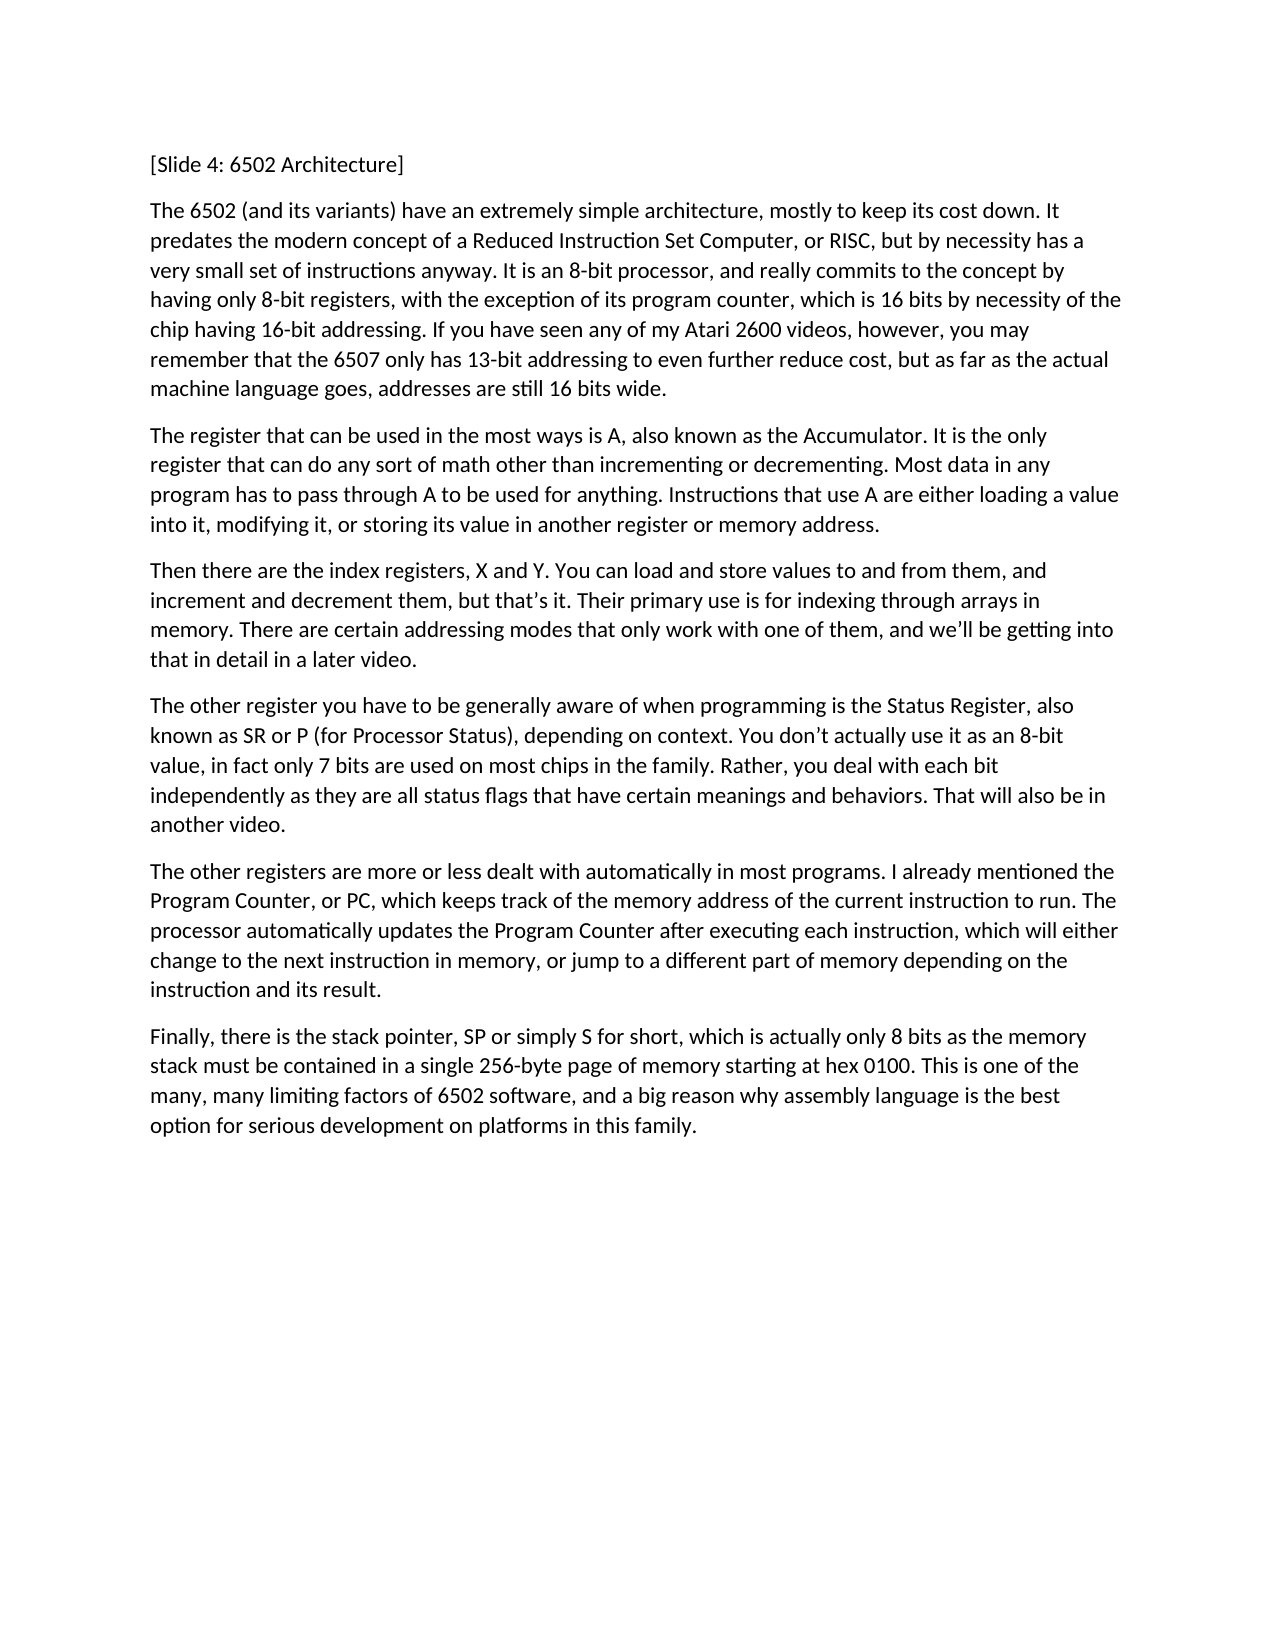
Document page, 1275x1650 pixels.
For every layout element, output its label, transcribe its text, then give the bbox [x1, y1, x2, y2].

text Then there are the index registers, X and Y. You can load and store values to and from them, and increment and decrement them, but that’s it. Their primary use is for indexing through arrays in memory. There are certain addressing modes that only work with one of them, and we’ll be getting into that in detail in a later video. [150, 556, 1125, 673]
text [Slide 4: 6502 Architecture] [150, 150, 1125, 178]
text The other registers are more or less dealt with automatically in most programs. I already mentioned the Program Counter, or PC, which keeps track of the memory address of the current instruction to run. The processor automatically updates the Program Counter after executing each instruction, which will either change to the next instruction in memory, or jump to a different part of memory depending on the instruction and its result. [150, 857, 1125, 1003]
text The other register you have to be generally aware of when programming is the Status Register, also known as SR or P (for Processor Status), depending on context. You don’t actually use it as an 8-bit value, in fact only 7 bits are used on most chips in the family. Rather, you deal with each bit independently as they are all status flags that have certain meanings and behaviors. That will also be in another video. [150, 692, 1125, 838]
text The register that can be used in the most ways is A, also known as the Accumulator. It is the only register that can do any sort of math other than incrementing or decrementing. Most data in any program has to pass through A to be used for anything. Instructions that use A are either loading a value into it, modifying it, or storing its value in another register or memory address. [150, 421, 1125, 538]
text Finally, there is the stack pointer, SP or simply S for short, which is actually only 8 bits as the memory stack must be contained in a single 256-byte page of memory starting at hex 0100. This is one of the many, many limiting factors of 6502 software, and a big reason why assembly language is the best option for serious development on platforms in this family. [150, 1022, 1125, 1139]
text The 6502 (and its variants) have an extremely simple architecture, mostly to keep its cost down. It predates the modern concept of a Reduced Instruction Set Computer, or RISC, but by necessity has a very small set of instructions anyway. It is an 8-bit processor, and really commits to the concept by having only 8-bit registers, with the exception of its program counter, which is 16 bits by necessity of the chip having 16-bit addressing. If you have seen any of my Atari 2600 videos, however, you may remember that the 6507 only has 13-bit addressing to even further reduce cost, but as far as the actual machine language goes, addresses are still 16 bits wide. [150, 196, 1125, 402]
